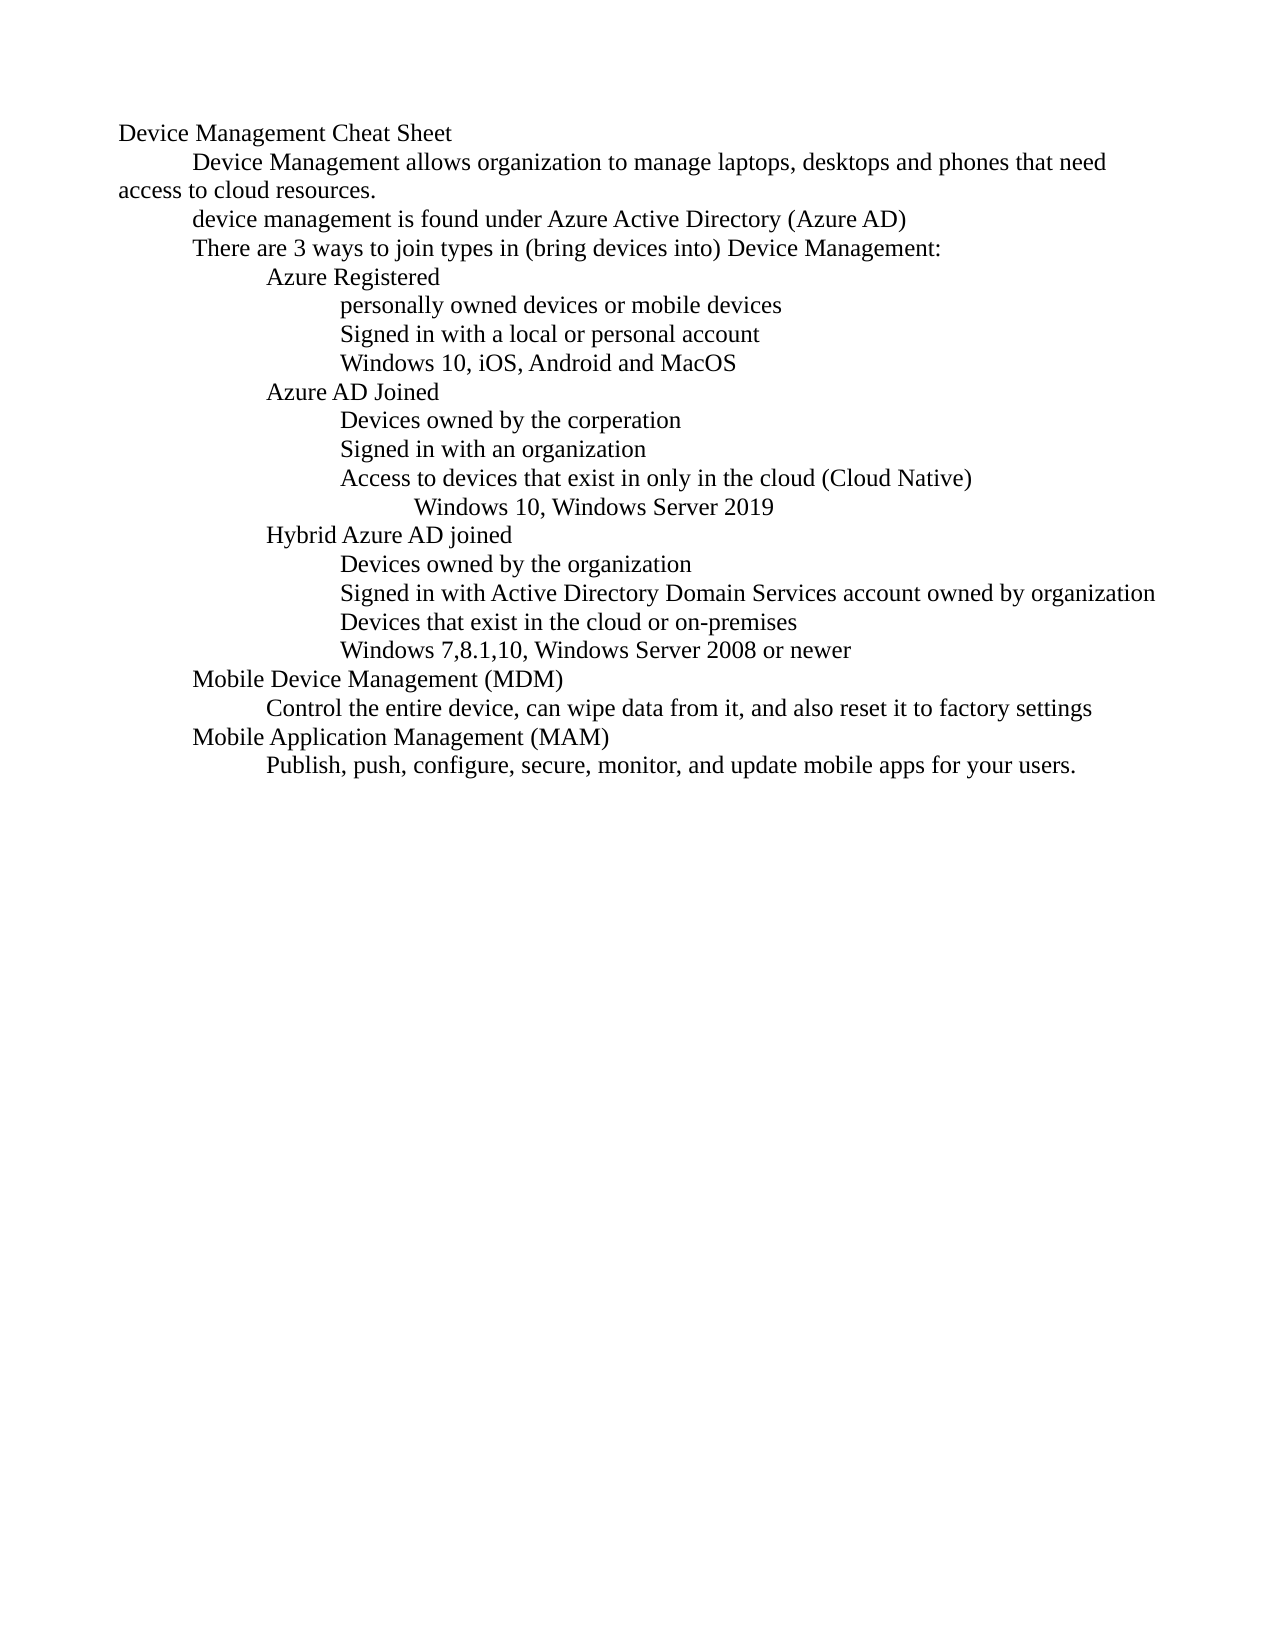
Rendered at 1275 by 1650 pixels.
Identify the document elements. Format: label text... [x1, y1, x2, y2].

text Windows 7,8.1,10, Windows Server 2008 or newer [118, 636, 1157, 664]
text Publish, push, configure, secure, monitor, and update mobile apps for your users. [118, 751, 1157, 779]
text Windows 10, Windows Server 2019 [118, 492, 1157, 521]
text Signed in with Active Directory Domain Services account owned by organization [118, 578, 1157, 607]
text Windows 10, iOS, Android and MacOS [118, 348, 1157, 377]
text Hybrid Azure AD joined [118, 521, 1157, 549]
text Devices that exist in the cloud or on-premises [118, 607, 1157, 636]
text Devices owned by the corperation [118, 406, 1157, 434]
text Azure AD Joined [118, 377, 1157, 406]
text Mobile Application Management (MAM) [118, 722, 1157, 751]
text device management is found under Azure Active Directory (Azure AD) [118, 204, 1157, 233]
text Device Management allows organization to manage laptops, desktops and phones that need access to cloud resources. [118, 147, 1157, 204]
text Signed in with a local or personal account [118, 319, 1157, 348]
text Azure Registered [118, 262, 1157, 291]
text There are 3 ways to join types in (bring devices into) Device Management: [118, 233, 1157, 262]
text Control the entire device, can wipe data from it, and also reset it to factory settings [118, 693, 1157, 722]
text personally owned devices or mobile devices [118, 291, 1157, 319]
text Mobile Device Management (MDM) [118, 664, 1157, 693]
text Access to devices that exist in only in the cloud (Cloud Native) [118, 463, 1157, 492]
text Device Management Cheat Sheet [118, 118, 1157, 147]
text Signed in with an organization [118, 434, 1157, 463]
text Devices owned by the organization [118, 549, 1157, 578]
